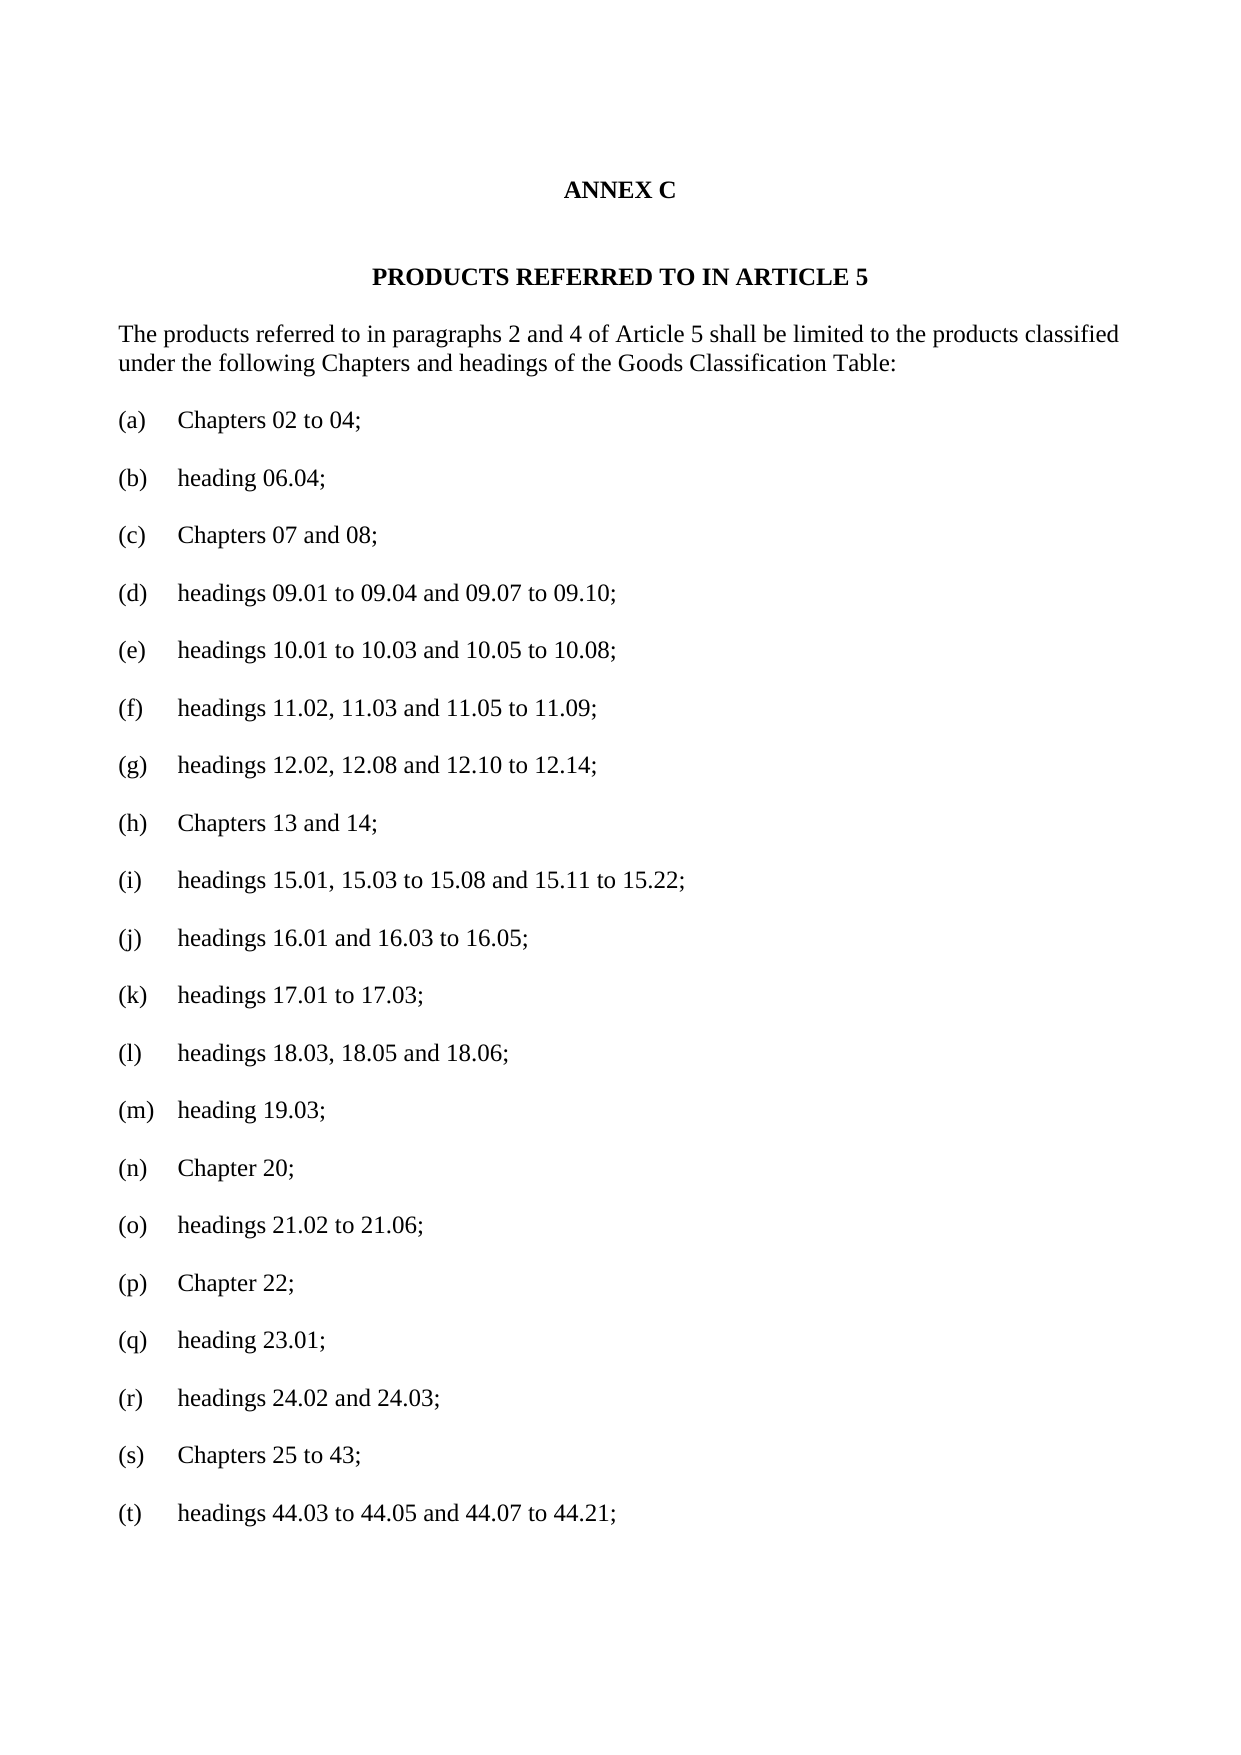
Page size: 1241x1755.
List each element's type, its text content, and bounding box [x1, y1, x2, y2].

text (r) headings 24.02 and 24.03; [118, 1383, 1122, 1412]
text (p) Chapter 22; [118, 1268, 1122, 1297]
text (n) Chapter 20; [118, 1153, 1122, 1182]
text (s) Chapters 25 to 43; [118, 1441, 1122, 1469]
text (k) headings 17.01 to 17.03; [118, 981, 1122, 1009]
text (m) heading 19.03; [118, 1096, 1122, 1124]
text PRODUCTS REFERRED TO IN ARTICLE 5 [118, 262, 1122, 291]
text (i) headings 15.01, 15.03 to 15.08 and 15.11 to 15.22; [118, 866, 1122, 894]
text (t) headings 44.03 to 44.05 and 44.07 to 44.21; [118, 1498, 1122, 1527]
text (h) Chapters 13 and 14; [118, 808, 1122, 837]
text ANNEX C [118, 176, 1122, 204]
text (o) headings 21.02 to 21.06; [118, 1211, 1122, 1239]
text (q) heading 23.01; [118, 1326, 1122, 1354]
text The products referred to in paragraphs 2 and 4 of Article 5 shall be limited to the products classified under the following Chapters and headings of the Goods Classification Table: [118, 319, 1122, 377]
text (j) headings 16.01 and 16.03 to 16.05; [118, 923, 1122, 952]
text (l) headings 18.03, 18.05 and 18.06; [118, 1038, 1122, 1067]
text (a) Chapters 02 to 04; [118, 406, 1122, 434]
text (d) headings 09.01 to 09.04 and 09.07 to 09.10; [118, 578, 1122, 607]
text (c) Chapters 07 and 08; [118, 521, 1122, 549]
text (e) headings 10.01 to 10.03 and 10.05 to 10.08; [118, 636, 1122, 664]
text (f) headings 11.02, 11.03 and 11.05 to 11.09; [118, 693, 1122, 722]
text (g) headings 12.02, 12.08 and 12.10 to 12.14; [118, 751, 1122, 779]
text (b) heading 06.04; [118, 463, 1122, 492]
